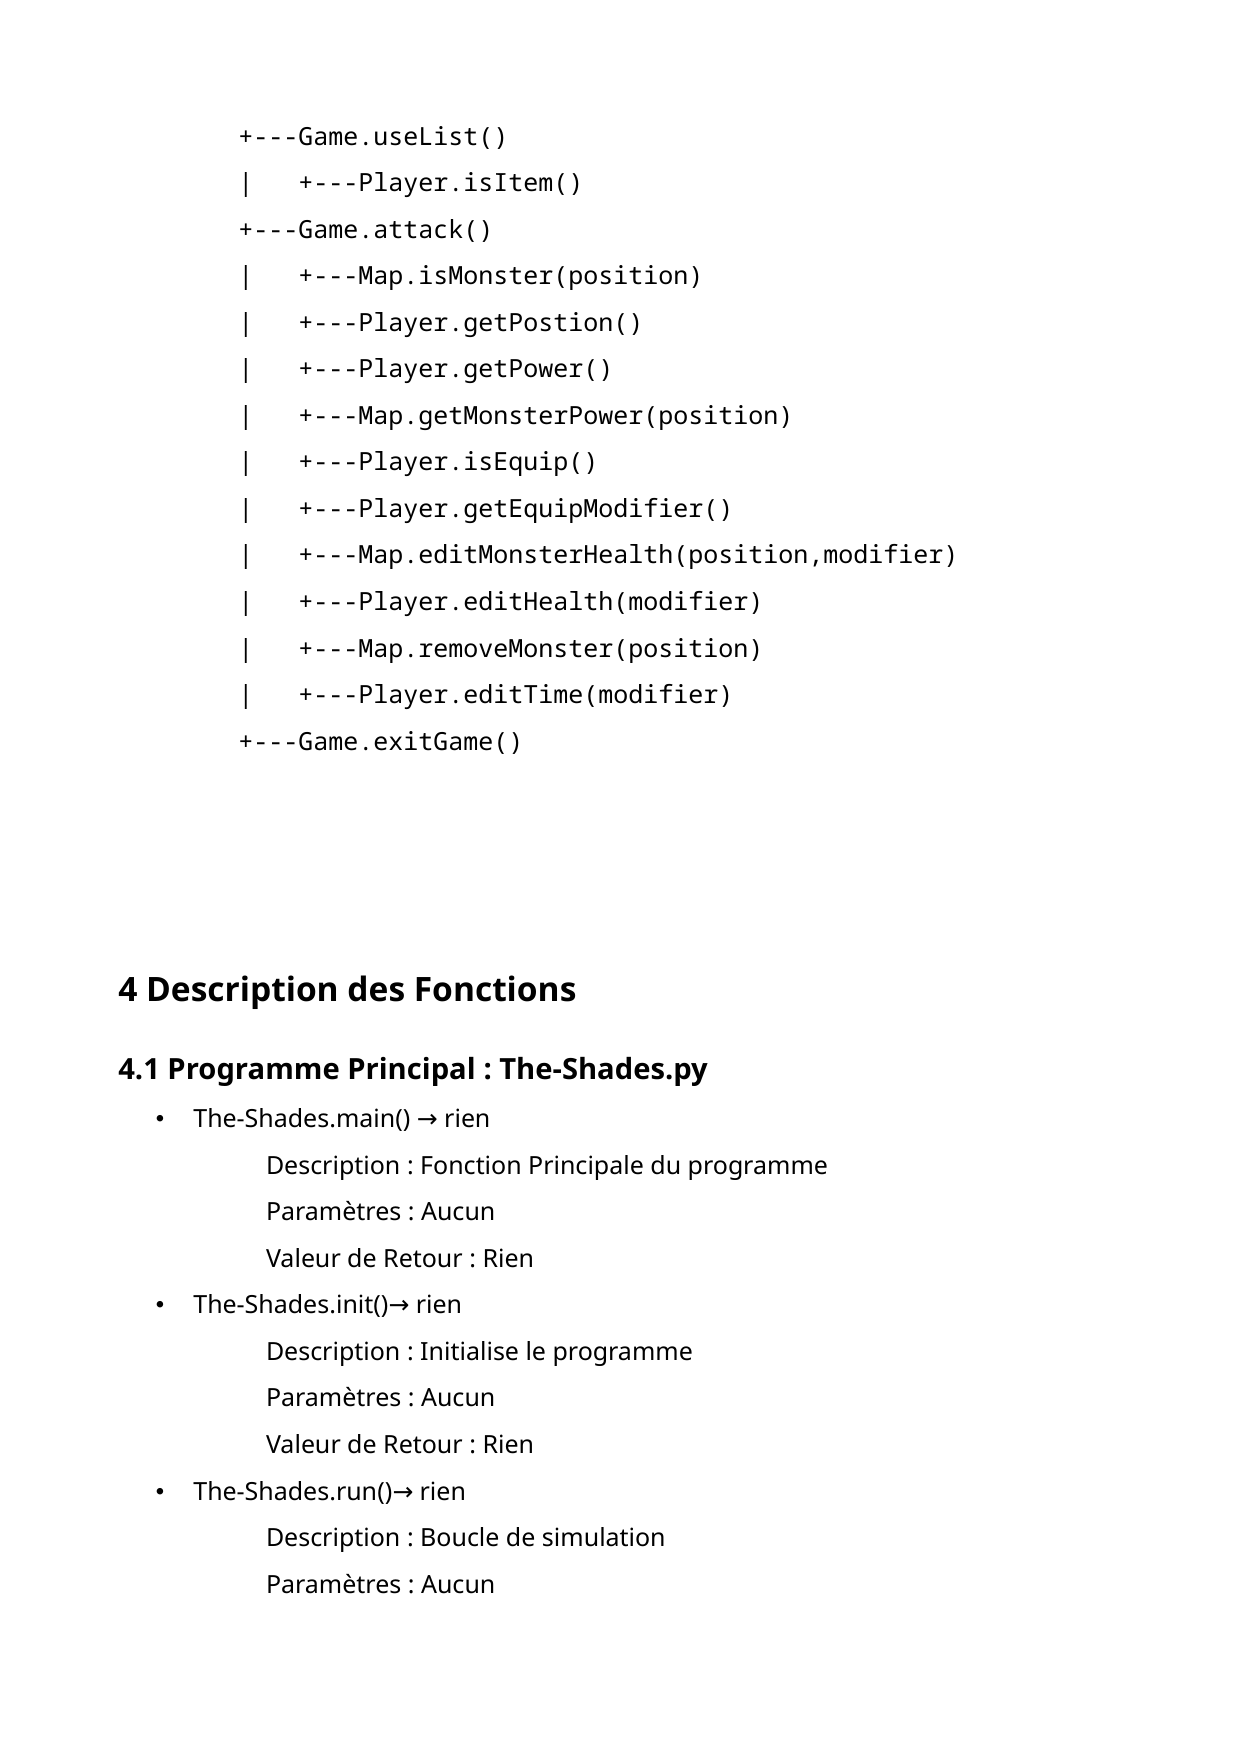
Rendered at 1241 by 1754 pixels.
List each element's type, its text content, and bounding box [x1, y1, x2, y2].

text | +---Player.isItem() [118, 165, 1122, 199]
text Paramètres : Aucun [118, 1380, 1122, 1414]
subtitle 4 Description des Fonctions [118, 965, 1122, 1011]
text | +---Map.editMonsterHealth(position,modifier) [118, 537, 1122, 571]
text Description : Boucle de simulation [118, 1520, 1122, 1554]
text | +---Player.getPower() [118, 351, 1122, 385]
text Paramètres : Aucun [118, 1194, 1122, 1228]
text +---Game.exitGame() [118, 723, 1122, 757]
list The-Shades.init()→ rien [156, 1287, 1122, 1321]
text | +---Map.removeMonster(position) [118, 630, 1122, 664]
text | +---Player.isEquip() [118, 444, 1122, 478]
text | +---Player.editHealth(modifier) [118, 584, 1122, 618]
text +---Game.useList() [118, 118, 1122, 152]
text | +---Player.getPostion() [118, 304, 1122, 338]
text | +---Player.getEquipModifier() [118, 491, 1122, 525]
text Description : Fonction Principale du programme [118, 1147, 1122, 1181]
text Paramètres : Aucun [118, 1566, 1122, 1600]
list The-Shades.main() → rien [156, 1101, 1122, 1135]
text +---Game.attack() [118, 211, 1122, 245]
text | +---Map.isMonster(position) [118, 258, 1122, 292]
list The-Shades.run()→ rien [156, 1473, 1122, 1507]
text Valeur de Retour : Rien [118, 1427, 1122, 1461]
text | +---Map.getMonsterPower(position) [118, 397, 1122, 432]
text | +---Player.editTime(modifier) [118, 677, 1122, 711]
text Description : Initialise le programme [118, 1333, 1122, 1368]
text Valeur de Retour : Rien [118, 1240, 1122, 1274]
subtitle 4.1 Programme Principal : The-Shades.py [118, 1048, 1122, 1088]
